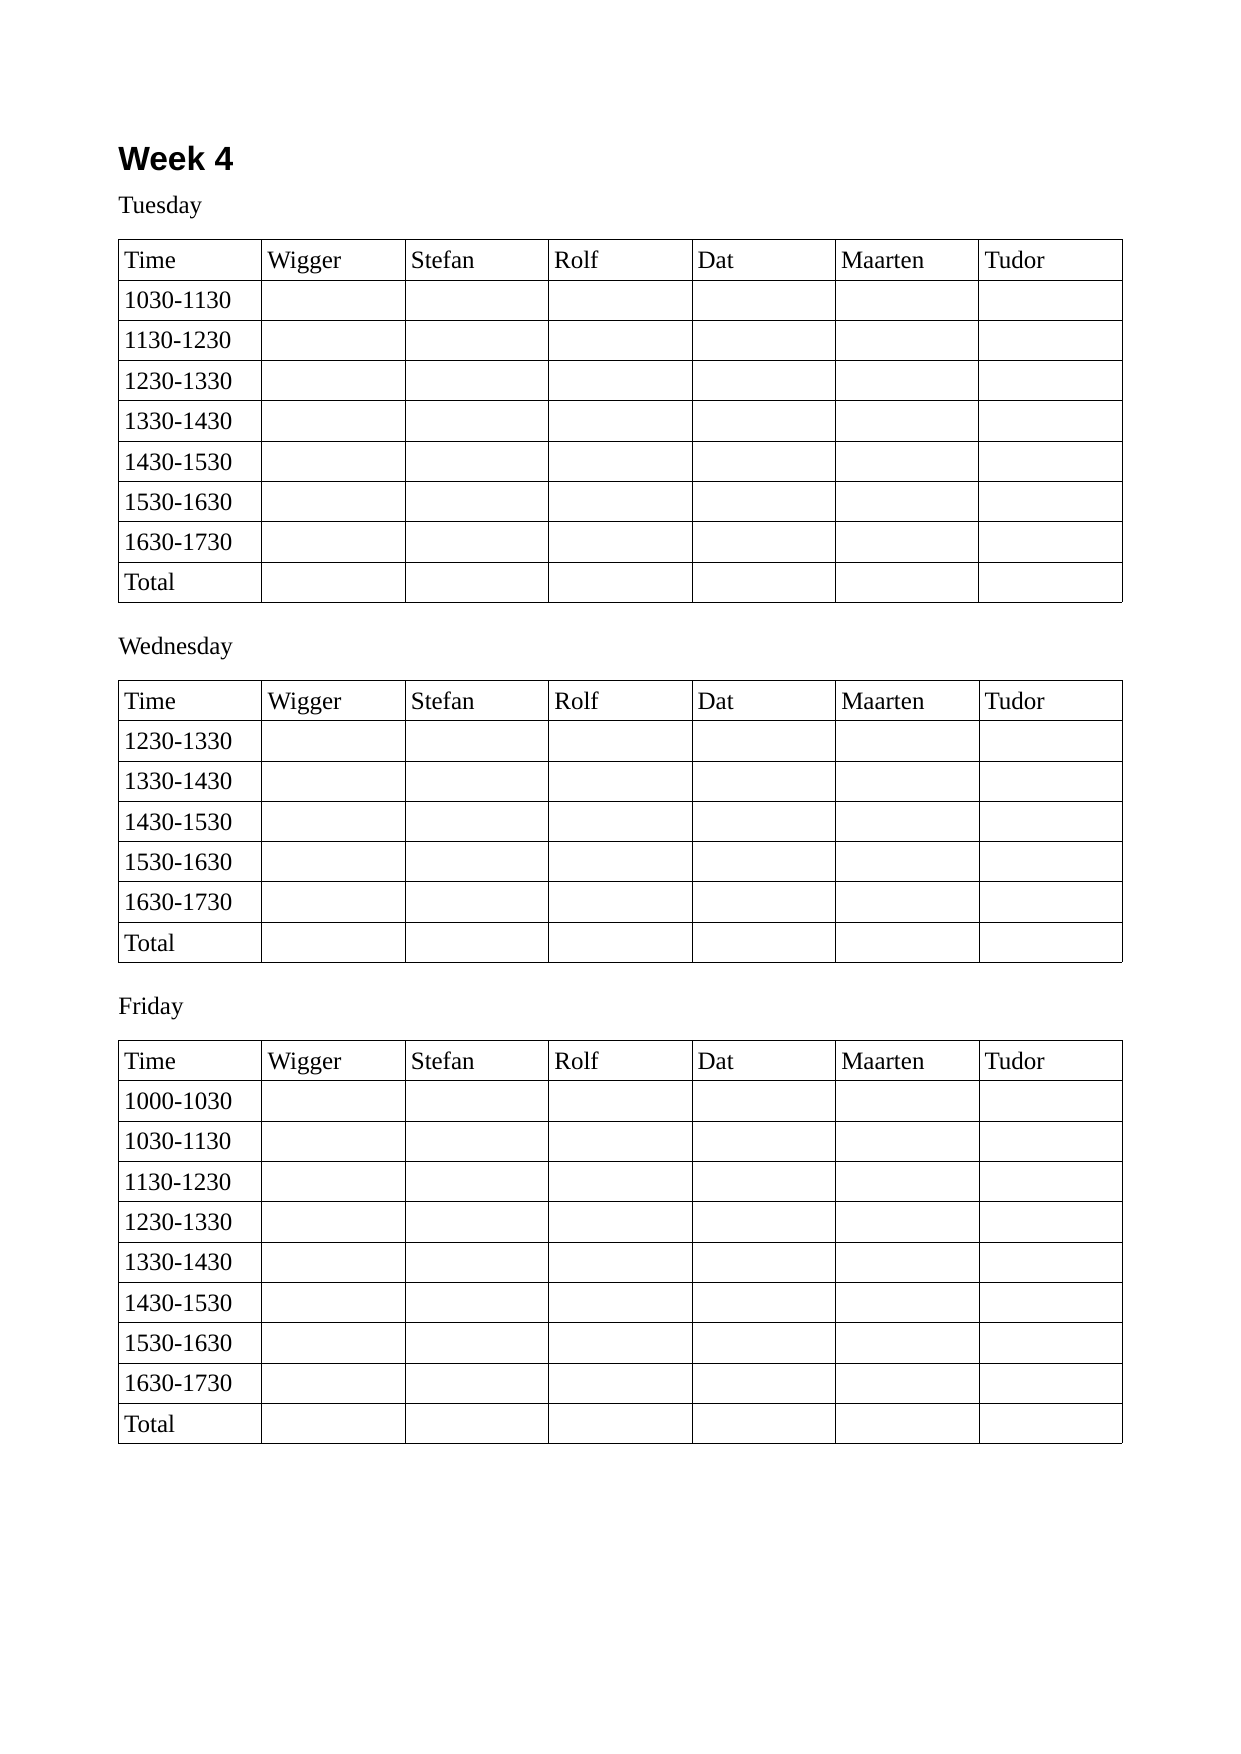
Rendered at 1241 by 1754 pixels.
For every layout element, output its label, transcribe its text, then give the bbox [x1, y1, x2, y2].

table_cell [262, 1122, 405, 1161]
table_cell [406, 1162, 548, 1201]
table_header Dat [693, 1041, 835, 1080]
table_cell [262, 281, 405, 320]
table_cell [980, 923, 1122, 962]
table_cell 1430-1530 [119, 442, 261, 481]
table_cell [549, 442, 692, 481]
table_cell 1330-1430 [119, 1243, 261, 1282]
table_header Tudor [979, 240, 1122, 279]
table_cell [693, 281, 835, 320]
table_cell [406, 1243, 548, 1282]
table_cell Total [119, 563, 261, 602]
table_cell [836, 923, 979, 962]
table_cell [406, 442, 548, 481]
table_cell 1330-1430 [119, 401, 261, 441]
table_cell [549, 522, 692, 562]
table_cell Total [119, 923, 261, 962]
table_header Stefan [406, 681, 548, 720]
table_cell [980, 1364, 1122, 1403]
table_cell [549, 842, 692, 881]
table_cell 1230-1330 [119, 721, 261, 761]
table_cell 1230-1330 [119, 361, 261, 400]
table_cell [979, 321, 1122, 360]
table_cell [262, 522, 405, 562]
text Wednesday [118, 631, 1122, 659]
table_cell [693, 321, 835, 360]
table_cell [979, 482, 1122, 521]
table_cell [836, 401, 978, 441]
table_cell [693, 442, 835, 481]
table_cell [693, 721, 835, 761]
table_cell [549, 321, 692, 360]
table_cell [979, 401, 1122, 441]
table_cell [836, 361, 978, 400]
table_cell [549, 1404, 692, 1443]
table_cell [979, 563, 1122, 602]
table_header Dat [693, 240, 835, 279]
table_header Maarten [836, 681, 979, 720]
table_cell [980, 1283, 1122, 1322]
table_cell [406, 321, 548, 360]
table_cell [406, 361, 548, 400]
table_header Wigger [262, 1041, 405, 1080]
table_cell [262, 923, 405, 962]
table_cell [406, 281, 548, 320]
table_cell [693, 1202, 835, 1242]
table_cell 1530-1630 [119, 1323, 261, 1362]
table_cell [836, 1364, 979, 1403]
table_cell [262, 1162, 405, 1201]
table_cell [262, 882, 405, 922]
table_cell [549, 721, 692, 761]
table_cell [693, 1404, 835, 1443]
table_cell 1000-1030 [119, 1081, 261, 1121]
table_cell [406, 401, 548, 441]
table_header Dat [693, 681, 835, 720]
text Friday [118, 991, 1122, 1020]
table_cell 1130-1230 [119, 1162, 261, 1201]
table_cell [406, 482, 548, 521]
table_cell [406, 1323, 548, 1362]
table_cell 1430-1530 [119, 802, 261, 841]
table_cell [836, 1404, 979, 1443]
table_cell [836, 482, 978, 521]
table_cell 1030-1130 [119, 281, 261, 320]
table_cell [406, 1081, 548, 1121]
table_cell [979, 361, 1122, 400]
table_cell [262, 1364, 405, 1403]
table_cell [980, 1122, 1122, 1161]
table_cell [406, 842, 548, 881]
table_cell [836, 802, 979, 841]
table_header Time [119, 1041, 261, 1080]
table_cell [979, 442, 1122, 481]
table_cell [262, 482, 405, 521]
table_cell [836, 1243, 979, 1282]
table_cell 1630-1730 [119, 522, 261, 562]
table_cell [406, 721, 548, 761]
table_cell [262, 442, 405, 481]
table_cell 1630-1730 [119, 1364, 261, 1403]
table_cell [693, 882, 835, 922]
table_cell [549, 1122, 692, 1161]
table_cell [549, 1364, 692, 1403]
table_cell [836, 882, 979, 922]
table_cell [406, 923, 548, 962]
table_cell [693, 802, 835, 841]
table_cell [549, 281, 692, 320]
table_cell [693, 762, 835, 801]
table_cell [406, 1122, 548, 1161]
table_cell [549, 802, 692, 841]
table_cell [406, 563, 548, 602]
table_cell [549, 1162, 692, 1201]
table_cell [693, 1122, 835, 1161]
table_cell [262, 1243, 405, 1282]
table_cell [406, 522, 548, 562]
table_cell [693, 1364, 835, 1403]
table_cell 1230-1330 [119, 1202, 261, 1242]
table_cell [262, 321, 405, 360]
table_cell [693, 1283, 835, 1322]
table_cell [406, 1283, 548, 1322]
table_cell [549, 882, 692, 922]
table_cell [406, 802, 548, 841]
table_cell [262, 1202, 405, 1242]
table_header Wigger [262, 681, 405, 720]
table_cell [693, 1081, 835, 1121]
table_cell 1030-1130 [119, 1122, 261, 1161]
table_cell [980, 1243, 1122, 1282]
table_cell [262, 1283, 405, 1322]
table_cell [836, 1323, 979, 1362]
table_cell [406, 1404, 548, 1443]
table_cell [836, 842, 979, 881]
table_cell [262, 1323, 405, 1362]
table_cell [262, 721, 405, 761]
table_cell [693, 361, 835, 400]
table_cell [836, 321, 978, 360]
table_cell [836, 762, 979, 801]
table_cell [980, 1202, 1122, 1242]
table_cell [693, 1243, 835, 1282]
table_cell [836, 1162, 979, 1201]
table_header Rolf [549, 1041, 692, 1080]
table_cell [836, 1202, 979, 1242]
table_header Stefan [406, 1041, 548, 1080]
table_cell [262, 563, 405, 602]
table_cell [836, 563, 978, 602]
table_header Wigger [262, 240, 405, 279]
table_cell [262, 762, 405, 801]
table_cell [262, 802, 405, 841]
table_cell [262, 361, 405, 400]
table_cell [262, 401, 405, 441]
table_cell [406, 1364, 548, 1403]
table_header Time [119, 681, 261, 720]
table_cell [980, 762, 1122, 801]
table_cell [980, 1404, 1122, 1443]
table_cell [693, 522, 835, 562]
table_cell [549, 1283, 692, 1322]
table_cell 1530-1630 [119, 482, 261, 521]
table_header Maarten [836, 1041, 979, 1080]
table_cell 1630-1730 [119, 882, 261, 922]
table_cell [980, 1162, 1122, 1201]
table_header Tudor [980, 1041, 1122, 1080]
table_cell [836, 1081, 979, 1121]
table_cell [979, 281, 1122, 320]
table_cell [549, 1202, 692, 1242]
table_cell [262, 1404, 405, 1443]
table_header Time [119, 240, 261, 279]
table_cell [549, 563, 692, 602]
table_cell [693, 923, 835, 962]
table_cell 1430-1530 [119, 1283, 261, 1322]
table_cell Total [119, 1404, 261, 1443]
table_cell [693, 482, 835, 521]
table_cell [836, 442, 978, 481]
table_cell [406, 882, 548, 922]
table_cell [693, 563, 835, 602]
table_cell [549, 482, 692, 521]
text Tuesday [118, 190, 1122, 219]
table_cell [549, 1081, 692, 1121]
table_cell [836, 281, 978, 320]
table_cell [262, 1081, 405, 1121]
table_cell [836, 1122, 979, 1161]
table_cell [549, 361, 692, 400]
table_header Maarten [836, 240, 978, 279]
table_header Rolf [549, 681, 692, 720]
table_cell [406, 762, 548, 801]
table_header Rolf [549, 240, 692, 279]
table_cell [693, 401, 835, 441]
table_cell [549, 1243, 692, 1282]
table_cell [693, 1323, 835, 1362]
table_cell 1530-1630 [119, 842, 261, 881]
table_header Tudor [980, 681, 1122, 720]
table_cell 1130-1230 [119, 321, 261, 360]
table_cell [836, 721, 979, 761]
table_cell [549, 1323, 692, 1362]
subtitle Week 4 [118, 139, 1122, 178]
table_cell [980, 721, 1122, 761]
table_cell [980, 1081, 1122, 1121]
table_cell 1330-1430 [119, 762, 261, 801]
table_cell [979, 522, 1122, 562]
table_header Stefan [406, 240, 548, 279]
table_cell [262, 842, 405, 881]
table_cell [549, 923, 692, 962]
table_cell [980, 802, 1122, 841]
table_cell [693, 1162, 835, 1201]
table_cell [980, 842, 1122, 881]
table_cell [836, 1283, 979, 1322]
table_cell [980, 882, 1122, 922]
table_cell [693, 842, 835, 881]
table_cell [549, 762, 692, 801]
table_cell [549, 401, 692, 441]
table_cell [836, 522, 978, 562]
table_cell [980, 1323, 1122, 1362]
table_cell [406, 1202, 548, 1242]
